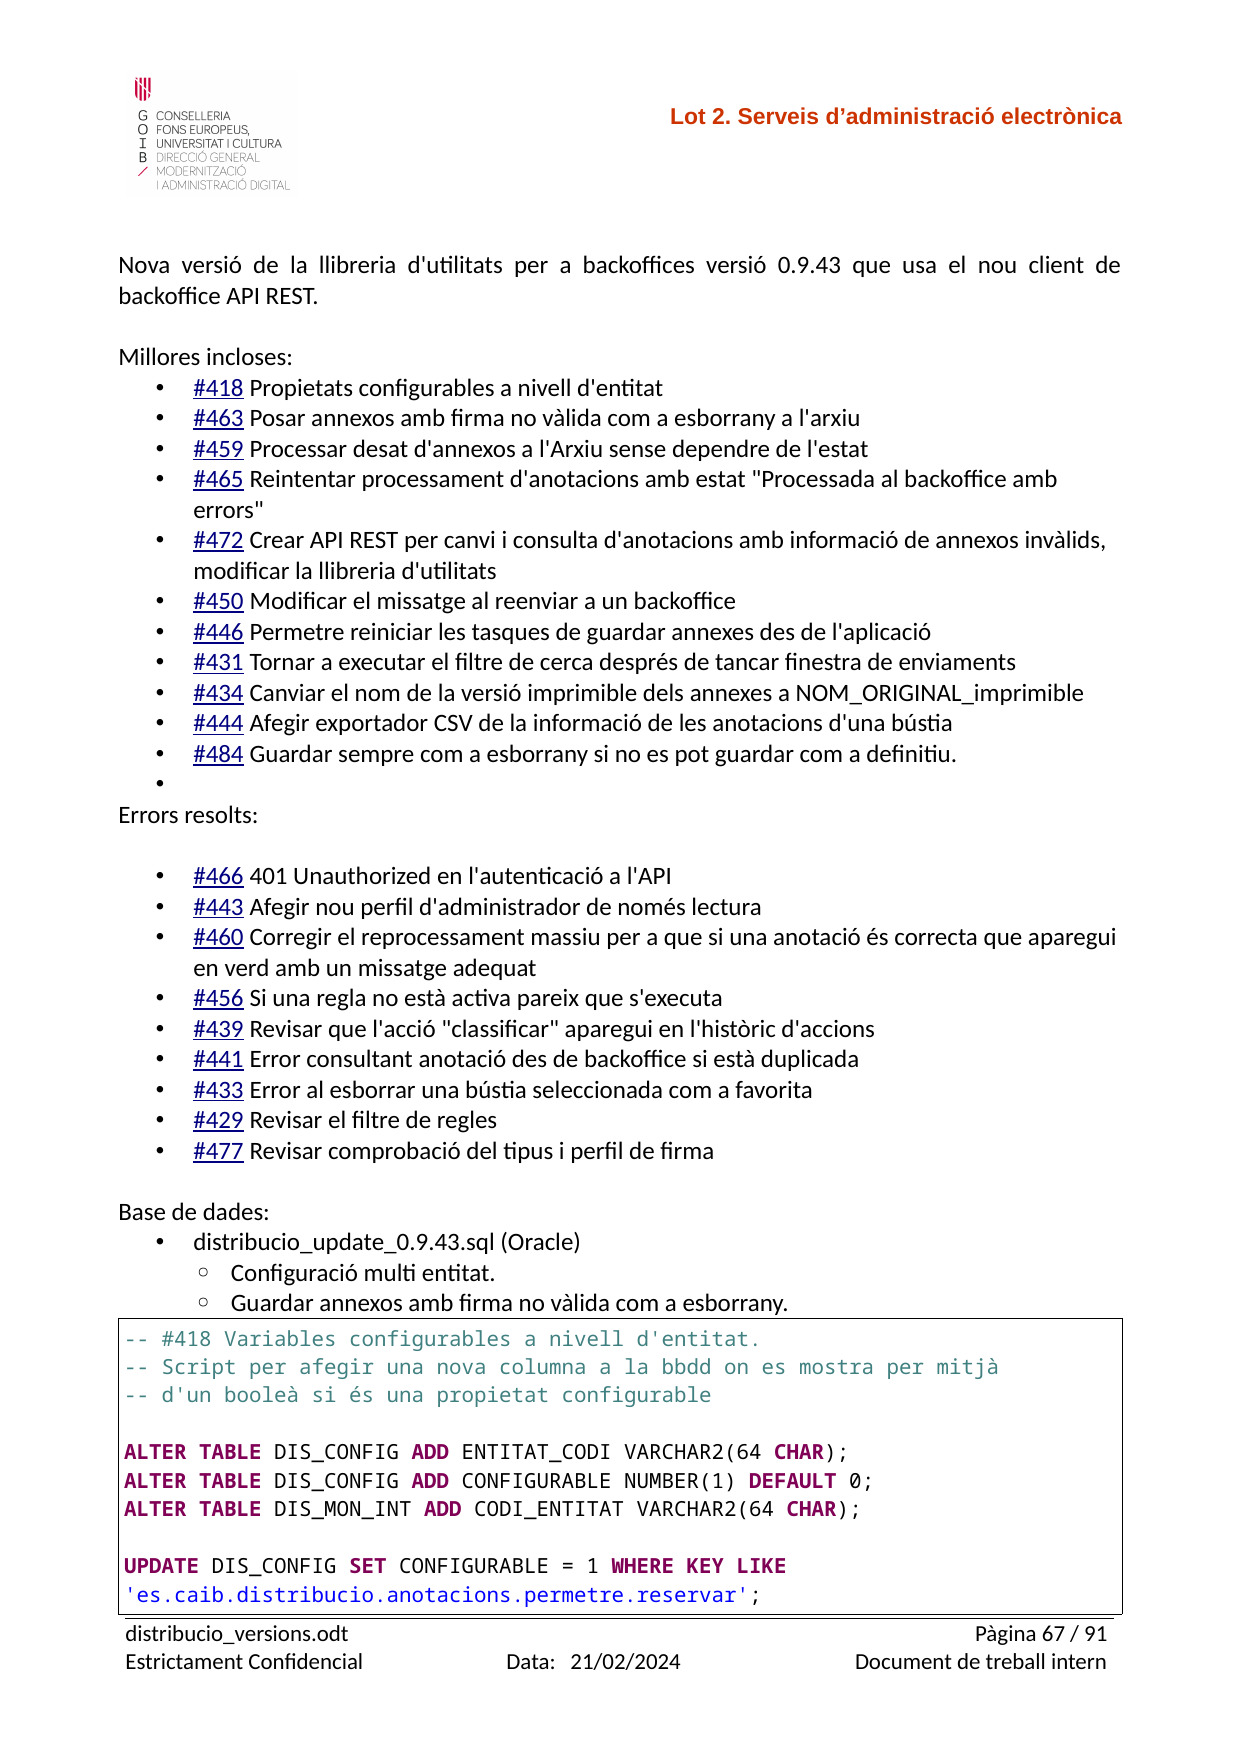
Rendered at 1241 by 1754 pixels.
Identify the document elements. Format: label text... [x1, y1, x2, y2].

list #466 401 Unauthorized en l'autenticació a l'API [156, 860, 1122, 891]
list #484 Guardar sempre com a esborrany si no es pot guardar com a definitiu. [156, 738, 1122, 768]
table_header -- #418 Variables configurables a nivell d'entitat. -- Script per afegir una nova columna a la bbdd on es mostra per mitjà -- d'un booleà si és una propietat configurable ALTER TABLE DIS_CONFIG ADD ENTITAT_CODI VARCHAR2(64 CHAR); ALTER TABLE DIS_CONFIG ADD CONFIGURABLE NUMBER(1) DEFAULT 0; ALTER TABLE DIS_MON_INT ADD CODI_ENTITAT VARCHAR2(64 CHAR); UPDATE DIS_CONFIG SET CONFIGURABLE = 1 WHERE KEY LIKE 'es.caib.distribucio.anotacions.permetre.reservar'; [119, 1319, 1122, 1614]
list #444 Afegir exportador CSV de la informació de les anotacions d'una bústia [156, 707, 1122, 738]
list #434 Canviar el nom de la versió imprimible dels annexes a NOM_ORIGINAL_imprimible [156, 677, 1122, 707]
list #459 Processar desat d'annexos a l'Arxiu sense dependre de l'estat [156, 433, 1122, 463]
list #465 Reintentar processament d'anotacions amb estat "Processada al backoffice amb errors" [156, 463, 1122, 524]
list #433 Error al esborrar una bústia seleccionada com a favorita [156, 1074, 1122, 1104]
list #443 Afegir nou perfil d'administrador de només lectura [156, 891, 1122, 921]
list #472 Crear API REST per canvi i consulta d'anotacions amb informació de annexos invàlids, modificar la llibreria d'utilitats [156, 524, 1122, 585]
text Millores incloses: [118, 341, 1122, 372]
text Nova versió de la llibreria d'utilitats per a backoffices versió 0.9.43 que usa el nou client de backoffice API REST. [118, 250, 1122, 311]
list #450 Modificar el missatge al reenviar a un backoffice [156, 585, 1122, 616]
text Errors resolts: [118, 799, 1122, 829]
list #477 Revisar comprobació del tipus i perfil de firma [156, 1135, 1122, 1165]
list #441 Error consultant anotació des de backoffice si està duplicada [156, 1043, 1122, 1074]
list #418 Propietats configurables a nivell d'entitat [156, 372, 1122, 402]
list Guardar annexos amb firma no vàlida com a esborrany. [193, 1287, 1122, 1318]
list #431 Tornar a executar el filtre de cerca després de tancar finestra de enviaments [156, 646, 1122, 677]
list #429 Revisar el filtre de regles [156, 1104, 1122, 1135]
list #446 Permetre reiniciar les tasques de guardar annexes des de l'aplicació [156, 616, 1122, 646]
list distribucio_update_0.9.43.sql (Oracle) [156, 1226, 1122, 1257]
list #463 Posar annexos amb firma no vàlida com a esborrany a l'arxiu [156, 402, 1122, 433]
picture [126, 70, 299, 197]
list #439 Revisar que l'acció "classificar" aparegui en l'històric d'accions [156, 1013, 1122, 1043]
list #456 Si una regla no està activa pareix que s'executa [156, 982, 1122, 1013]
list Configuració multi entitat. [193, 1257, 1122, 1287]
text Base de dades: [118, 1196, 1122, 1226]
list #460 Corregir el reprocessament massiu per a que si una anotació és correcta que aparegui en verd amb un missatge adequat [156, 921, 1122, 982]
